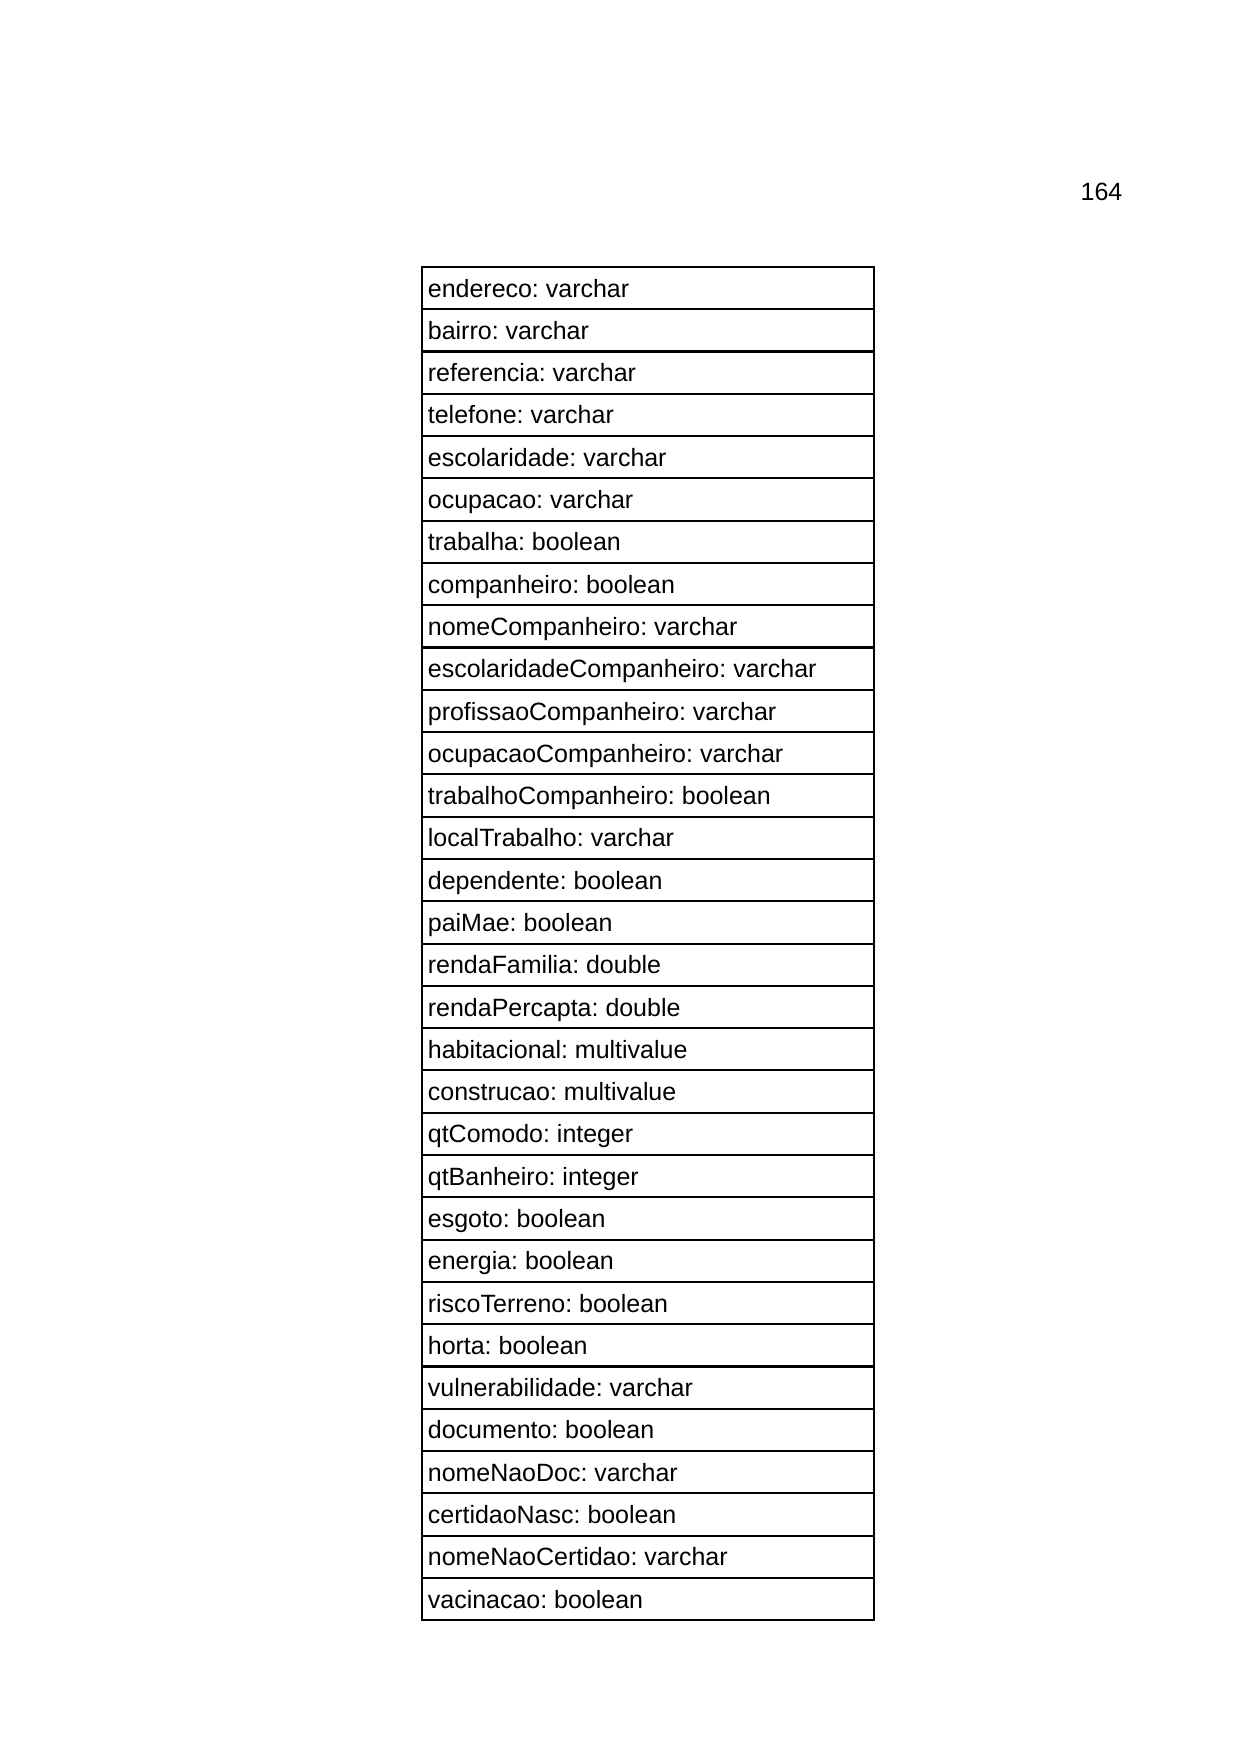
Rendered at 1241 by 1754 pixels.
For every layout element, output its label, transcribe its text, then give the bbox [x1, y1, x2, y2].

table_cell horta: boolean [423, 1325, 873, 1365]
table_cell habitacional: multivalue [423, 1029, 873, 1069]
table_cell dependente: boolean [423, 860, 873, 900]
table_cell esgoto: boolean [423, 1198, 873, 1238]
table_cell nomeCompanheiro: varchar [423, 606, 873, 646]
table_cell localTrabalho: varchar [423, 818, 873, 858]
table_cell ocupacaoCompanheiro: varchar [423, 733, 873, 773]
table_cell telefone: varchar [423, 395, 873, 435]
table_cell profissaoCompanheiro: varchar [423, 691, 873, 731]
table_cell trabalha: boolean [423, 522, 873, 562]
table_cell qtBanheiro: integer [423, 1156, 873, 1196]
table_cell escolaridadeCompanheiro: varchar [423, 649, 873, 689]
table_cell bairro: varchar [423, 310, 873, 350]
table_cell vulnerabilidade: varchar [423, 1368, 873, 1408]
table_cell nomeNaoCertidao: varchar [423, 1537, 873, 1577]
table_cell energia: boolean [423, 1241, 873, 1281]
table_cell vacinacao: boolean [423, 1579, 873, 1619]
table_cell rendaFamilia: double [423, 945, 873, 985]
table_cell companheiro: boolean [423, 564, 873, 604]
table_cell ocupacao: varchar [423, 479, 873, 519]
table_cell qtComodo: integer [423, 1114, 873, 1154]
table_cell nomeNaoDoc: varchar [423, 1452, 873, 1492]
table_cell endereco: varchar [423, 268, 873, 308]
table_cell trabalhoCompanheiro: boolean [423, 775, 873, 816]
table_cell riscoTerreno: boolean [423, 1283, 873, 1323]
table_cell certidaoNasc: boolean [423, 1494, 873, 1534]
table_cell escolaridade: varchar [423, 437, 873, 477]
table_cell construcao: multivalue [423, 1071, 873, 1112]
table_cell paiMae: boolean [423, 902, 873, 942]
table_cell rendaPercapta: double [423, 987, 873, 1027]
table_cell documento: boolean [423, 1410, 873, 1450]
table_cell referencia: varchar [423, 353, 873, 393]
